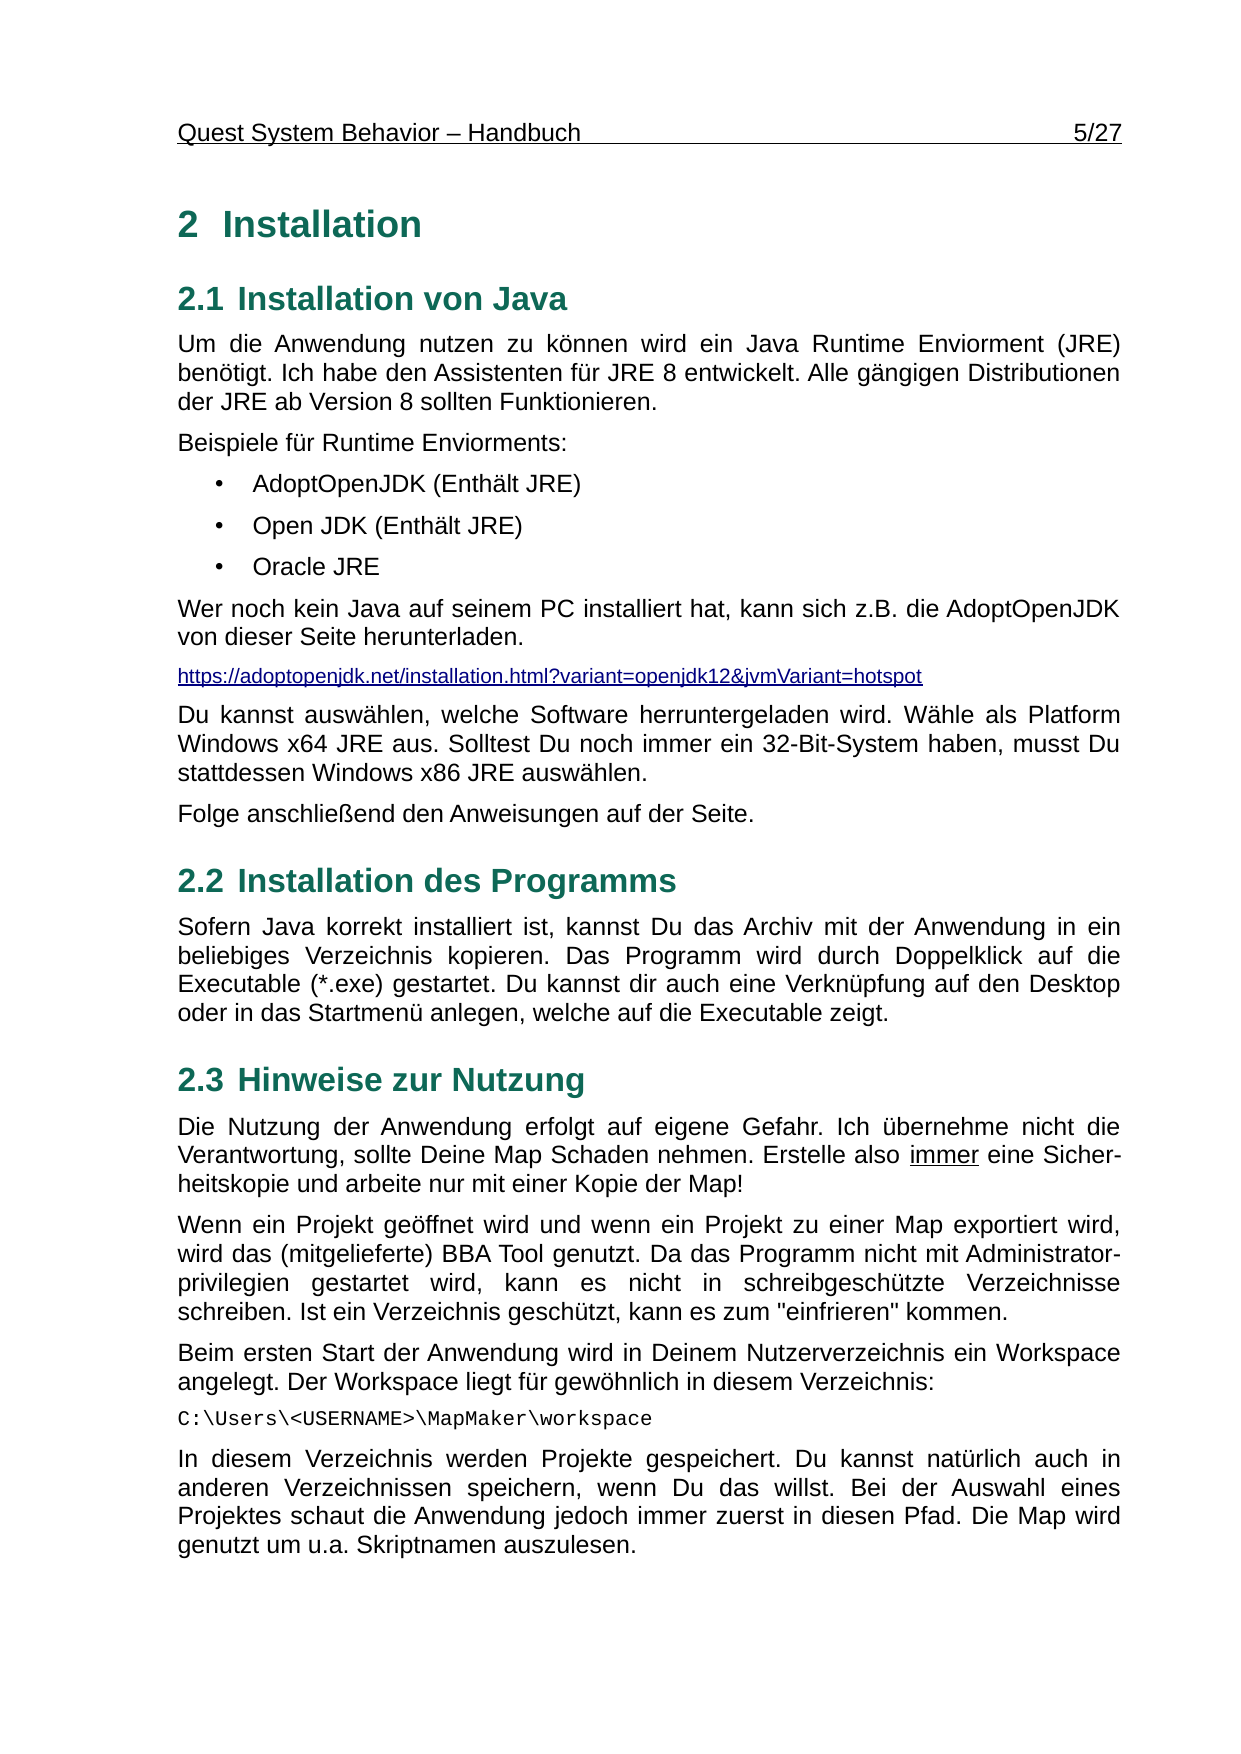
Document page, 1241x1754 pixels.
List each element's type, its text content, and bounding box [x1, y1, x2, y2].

subtitle Installation [177, 201, 1122, 245]
list Open JDK (Enthält JRE) [215, 511, 1122, 540]
text C:\Users\<USERNAME>\MapMaker\workspace [177, 1408, 1122, 1431]
text Sofern Java korrekt installiert ist, kannst Du das Archiv mit der Anwendung in ein beliebiges Verzeichnis kopieren. Das Programm wird durch Doppelklick auf die Executable (*.exe) gestartet. Du kannst dir auch eine Verknüpfung auf den Desktop oder in das Startmenü anlegen, welche auf die Executable zeigt. [177, 912, 1122, 1027]
text Wer noch kein Java auf seinem PC installiert hat, kann sich z.B. die AdoptOpenJDK von dieser Seite herunterladen. [177, 593, 1122, 651]
text Wenn ein Projekt geöffnet wird und wenn ein Projekt zu einer Map exportiert wird, wird das (mitgelieferte) BBA Tool genutzt. Da das Programm nicht mit Administrator-privilegien gestartet wird, kann es nicht in schreibgeschützte Verzeichnisse schreiben. Ist ein Verzeichnis geschützt, kann es zum "einfrieren" kommen. [177, 1210, 1122, 1325]
list AdoptOpenJDK (Enthält JRE) [215, 469, 1122, 498]
list Oracle JRE [215, 552, 1122, 581]
text Um die Anwendung nutzen zu können wird ein Java Runtime Enviorment (JRE) benötigt. Ich habe den Assistenten für JRE 8 entwickelt. Alle gängigen Distributionen der JRE ab Version 8 sollten Funktionieren. [177, 329, 1122, 416]
text Die Nutzung der Anwendung erfolgt auf eigene Gefahr. Ich übernehme nicht die Verantwortung, sollte Deine Map Schaden nehmen. Erstelle also immer eine Sicher-heitskopie und arbeite nur mit einer Kopie der Map! [177, 1111, 1122, 1198]
text In diesem Verzeichnis werden Projekte gespeichert. Du kannst natürlich auch in anderen Verzeichnissen speichern, wenn Du das willst. Bei der Auswahl eines Projektes schaut die Anwendung jedoch immer zuerst in diesen Pfad. Die Map wird genutzt um u.a. Skriptnamen auszulesen. [177, 1444, 1122, 1559]
text https://adoptopenjdk.net/installation.html?variant=openjdk12&jvmVariant=hotspot [177, 663, 1122, 687]
subtitle Hinweise zur Nutzung [177, 1060, 1122, 1099]
text Folge anschließend den Anweisungen auf der Seite. [177, 799, 1122, 827]
text Beim ersten Start der Anwendung wird in Deinem Nutzerverzeichnis ein Workspace angelegt. Der Workspace liegt für gewöhnlich in diesem Verzeichnis: [177, 1338, 1122, 1395]
text Du kannst auswählen, welche Software herruntergeladen wird. Wähle als Platform Windows x64 JRE aus. Solltest Du noch immer ein 32-Bit-System haben, musst Du stattdessen Windows x86 JRE auswählen. [177, 700, 1122, 786]
subtitle Installation von Java [177, 278, 1122, 317]
subtitle Installation des Programms [177, 861, 1122, 899]
text Beispiele für Runtime Enviorments: [177, 428, 1122, 457]
